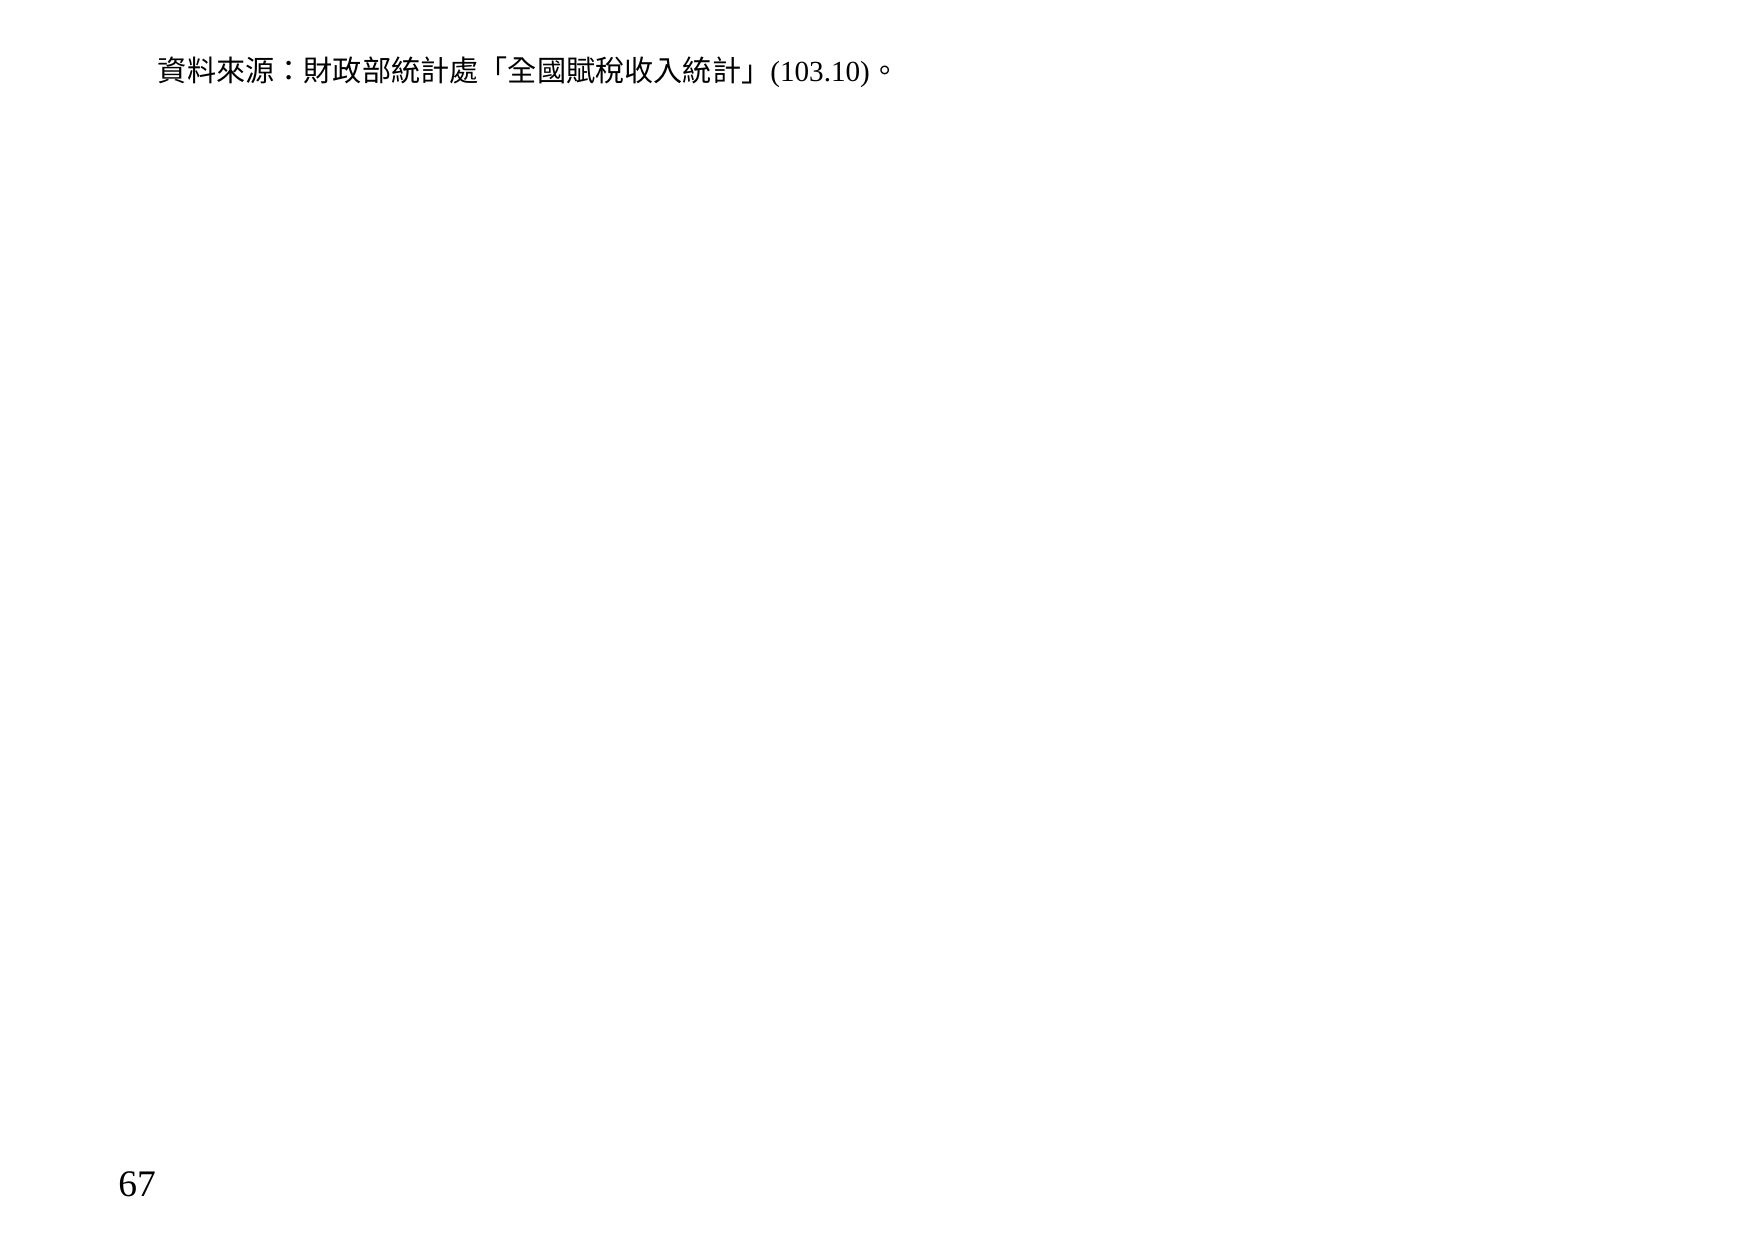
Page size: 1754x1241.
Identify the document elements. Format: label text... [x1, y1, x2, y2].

text 資料來源：財政部統計處「全國賦稅收入統計」(103.10)。 [121, 47, 1609, 89]
